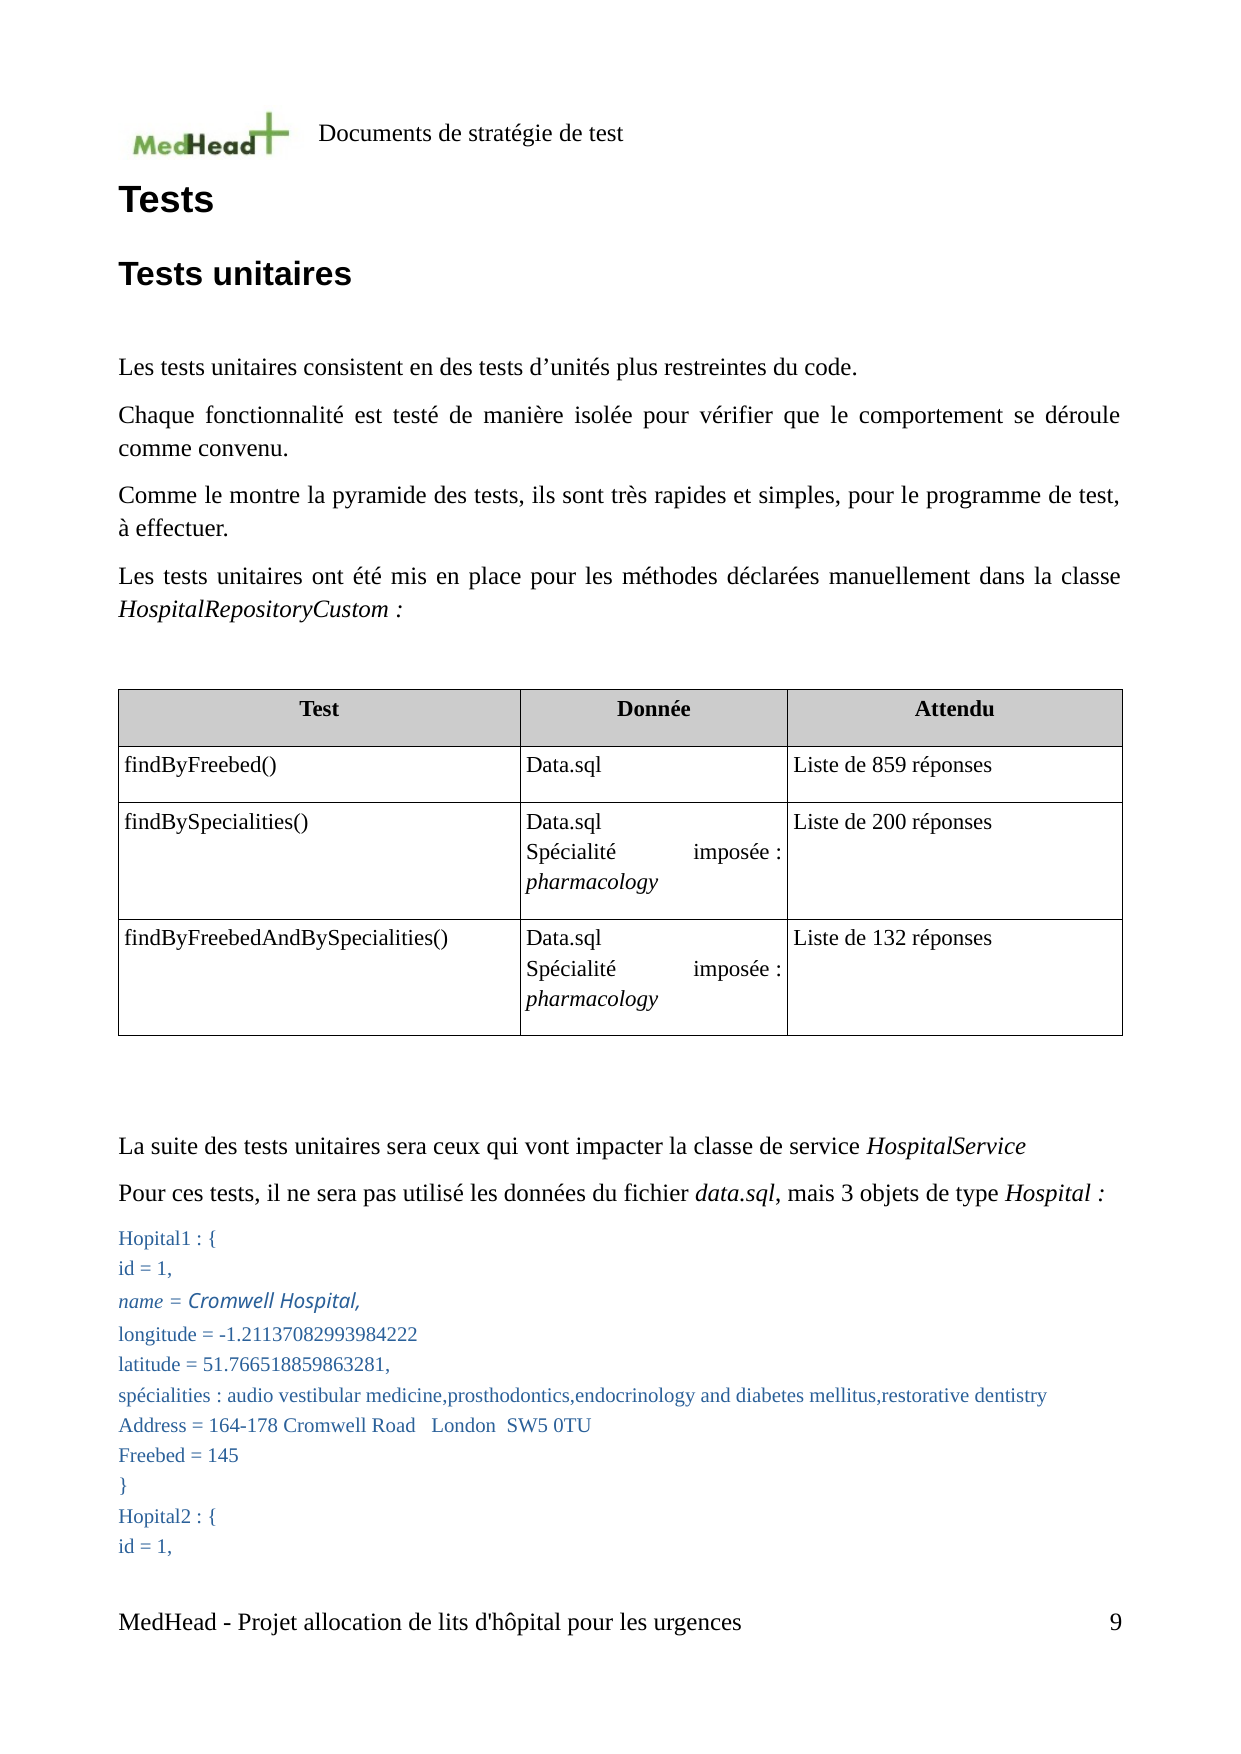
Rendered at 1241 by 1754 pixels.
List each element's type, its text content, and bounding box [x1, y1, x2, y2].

table_cell Liste de 200 réponses [788, 803, 1122, 919]
table_cell findByFreebed() [119, 747, 520, 802]
text Les tests unitaires consistent en des tests d’unités plus restreintes du code. [118, 352, 1122, 381]
table_header Test [119, 690, 520, 746]
subtitle Tests unitaires [118, 253, 1122, 292]
text Pour ces tests, il ne sera pas utilisé les données du fichier data.sql, mais 3 objets de type Hospital : [118, 1178, 1122, 1207]
table_header Attendu [788, 690, 1122, 746]
text } [118, 1473, 1122, 1497]
text spécialities : audio vestibular medicine,prosthodontics,endocrinology and diabetes mellitus,restorative dentistry [118, 1382, 1122, 1407]
text name = Cromwell Hospital, [118, 1287, 1122, 1315]
table_cell findByFreebedAndBySpecialities() [119, 920, 520, 1035]
text longitude = -1.21137082993984222 [118, 1322, 1122, 1346]
text La suite des tests unitaires sera ceux qui vont impacter la classe de service HospitalService [118, 1131, 1122, 1159]
text Comme le montre la pyramide des tests, ils sont très rapides et simples, pour le programme de test, à effectuer. [118, 480, 1122, 542]
table_cell Data.sql Spécialité imposée : pharmacology [521, 920, 787, 1035]
text latitude = 51.766518859863281, [118, 1352, 1122, 1376]
text Les tests unitaires ont été mis en place pour les méthodes déclarées manuellement dans la classe HospitalRepositoryCustom : [118, 561, 1122, 623]
table_cell Liste de 859 réponses [788, 747, 1122, 802]
table_cell Liste de 132 réponses [788, 920, 1122, 1035]
table_cell Data.sql [521, 747, 787, 802]
subtitle Tests [118, 176, 1122, 220]
text Chaque fonctionnalité est testé de manière isolée pour vérifier que le comportement se déroule comme convenu. [118, 400, 1122, 461]
text Address = 164-178 Cromwell Road London SW5 0TU [118, 1413, 1122, 1437]
text id = 1, [118, 1256, 1122, 1280]
table_cell findBySpecialities() [119, 803, 520, 919]
text Hopital1 : { [118, 1226, 1122, 1250]
table_cell Data.sql Spécialité imposée : pharmacology [521, 803, 787, 919]
text Hopital2 : { [118, 1504, 1122, 1528]
table_header Donnée [521, 690, 787, 746]
text id = 1, [118, 1534, 1122, 1558]
text Freebed = 145 [118, 1443, 1122, 1467]
picture [118, 105, 305, 160]
